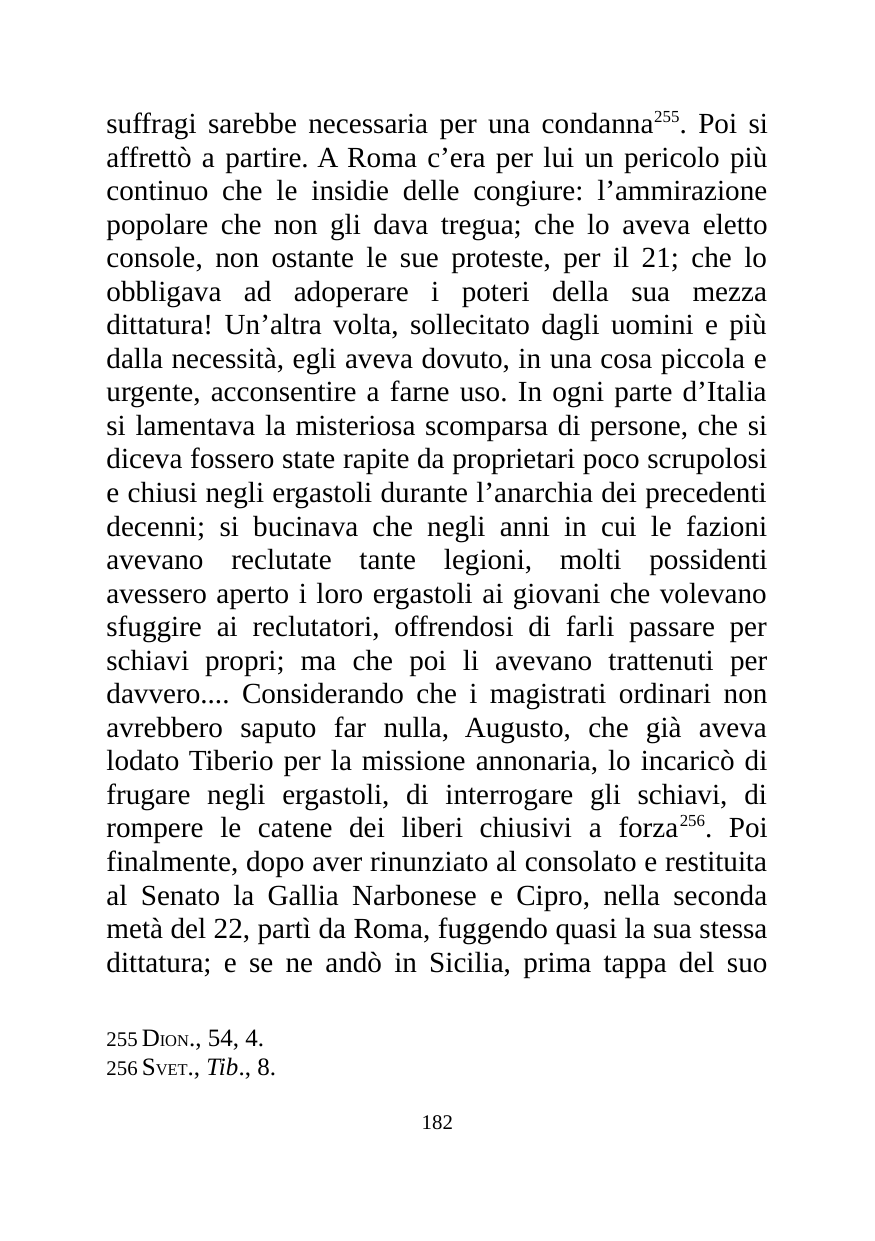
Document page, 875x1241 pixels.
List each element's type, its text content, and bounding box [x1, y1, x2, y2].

text Svet., Tib., 8. [106, 1052, 768, 1080]
text suffragi sarebbe necessaria per una condanna. Poi si affrettò a partire. A Roma c’era per lui un pericolo più continuo che le insidie delle congiure: l’ammirazione popolare che non gli dava tregua; che lo aveva eletto console, non ostante le sue proteste, per il 21; che lo obbligava ad adoperare i poteri della sua mezza dittatura! Un’altra volta, sollecitato dagli uomini e più dalla necessità, egli aveva dovuto, in una cosa piccola e urgente, acconsentire a farne uso. In ogni parte d’Italia si lamentava la misteriosa scomparsa di persone, che si diceva fossero state rapite da proprietari poco scrupolosi e chiusi negli ergastoli durante l’anarchia dei precedenti decenni; si bucinava che negli anni in cui le fazioni avevano reclutate tante legioni, molti possidenti avessero aperto i loro ergastoli ai giovani che volevano sfuggire ai reclutatori, offrendosi di farli passare per schiavi propri; ma che poi li avevano trattenuti per davvero.... Considerando che i magistrati ordinari non avrebbero saputo far nulla, Augusto, che già aveva lodato Tiberio per la missione annonaria, lo incaricò di frugare negli ergastoli, di interrogare gli schiavi, di rompere le catene dei liberi chiusivi a forza. Poi finalmente, dopo aver rinunziato al consolato e restituita al Senato la Gallia Narbonese e Cipro, nella seconda metà del 22, partì da Roma, fuggendo quasi la sua stessa dittatura; e se ne andò in Sicilia, prima tappa del suo [106, 106, 768, 978]
text Dion., 54, 4. [106, 1023, 768, 1052]
